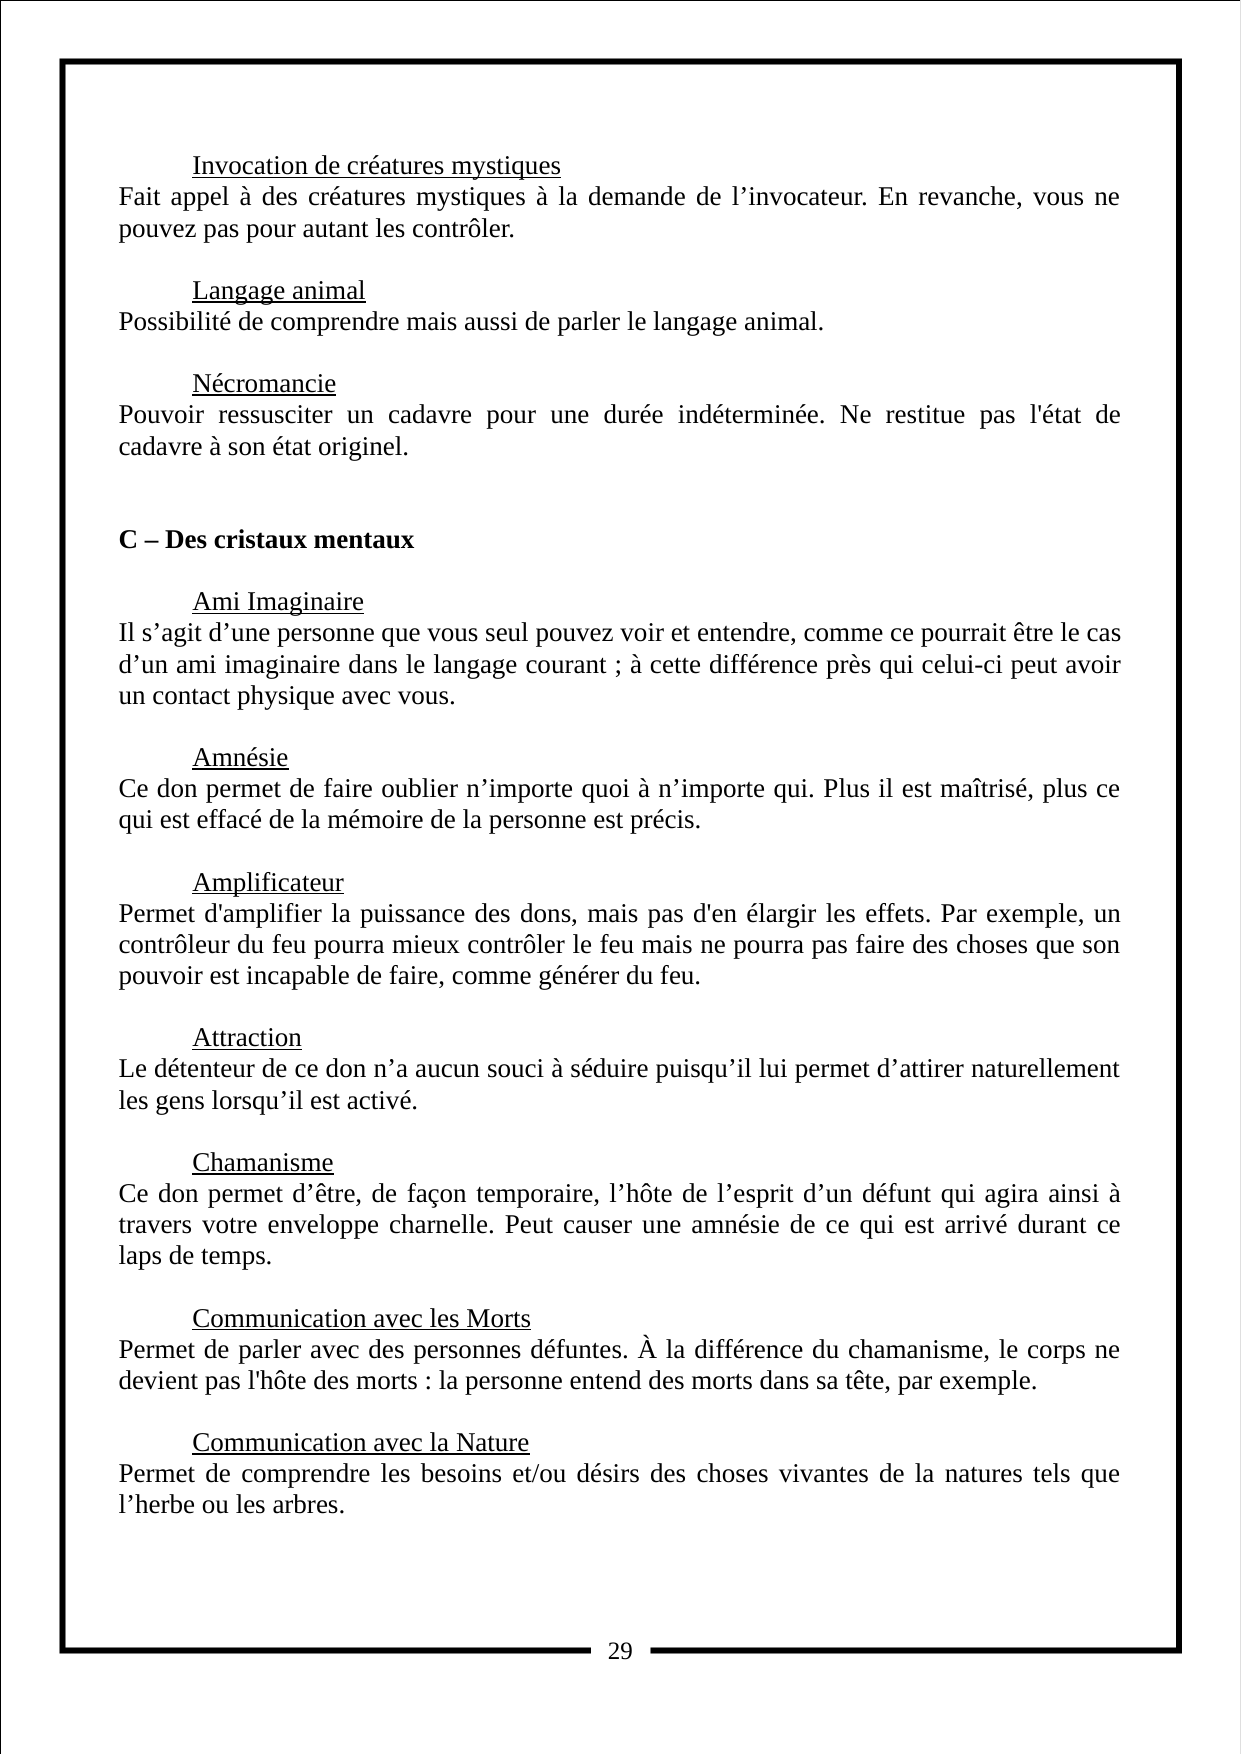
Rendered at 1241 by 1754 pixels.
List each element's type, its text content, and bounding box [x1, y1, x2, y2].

text Pouvoir ressusciter un cadavre pour une durée indéterminée. Ne restitue pas l'état de cadavre à son état originel. [118, 398, 1122, 461]
text Permet de comprendre les besoins et/ou désirs des choses vivantes de la natures tels que l’herbe ou les arbres. [118, 1457, 1122, 1520]
text Invocation de créatures mystiques [118, 149, 1122, 181]
text Amplificateur [118, 866, 1122, 897]
picture [1, 1, 1240, 1754]
text Permet de parler avec des personnes défuntes. À la différence du chamanisme, le corps ne devient pas l'hôte des morts : la personne entend des morts dans sa tête, par exemple. [118, 1333, 1122, 1395]
text Attraction [118, 1021, 1122, 1053]
text C – Des cristaux mentaux [118, 523, 1122, 554]
text Amnésie [118, 741, 1122, 772]
text Communication avec la Nature [118, 1426, 1122, 1457]
text Nécromancie [118, 367, 1122, 398]
text Communication avec les Morts [118, 1302, 1122, 1333]
text Ce don permet de faire oublier n’importe quoi à n’importe qui. Plus il est maîtrisé, plus ce qui est effacé de la mémoire de la personne est précis. [118, 772, 1122, 834]
text Possibilité de comprendre mais aussi de parler le langage animal. [118, 305, 1122, 336]
text Le détenteur de ce don n’a aucun souci à séduire puisqu’il lui permet d’attirer naturellement les gens lorsqu’il est activé. [118, 1053, 1122, 1115]
text Chamanisme [118, 1146, 1122, 1177]
text Ce don permet d’être, de façon temporaire, l’hôte de l’esprit d’un défunt qui agira ainsi à travers votre enveloppe charnelle. Peut causer une amnésie de ce qui est arrivé durant ce laps de temps. [118, 1177, 1122, 1271]
text Il s’agit d’une personne que vous seul pouvez voir et entendre, comme ce pourrait être le cas d’un ami imaginaire dans le langage courant ; à cette différence près qui celui-ci peut avoir un contact physique avec vous. [118, 617, 1122, 710]
text Ami Imaginaire [118, 585, 1122, 617]
text Fait appel à des créatures mystiques à la demande de l’invocateur. En revanche, vous ne pouvez pas pour autant les contrôler. [118, 181, 1122, 243]
text Permet d'amplifier la puissance des dons, mais pas d'en élargir les effets. Par exemple, un contrôleur du feu pourra mieux contrôler le feu mais ne pourra pas faire des choses que son pouvoir est incapable de faire, comme générer du feu. [118, 897, 1122, 990]
text Langage animal [118, 274, 1122, 305]
